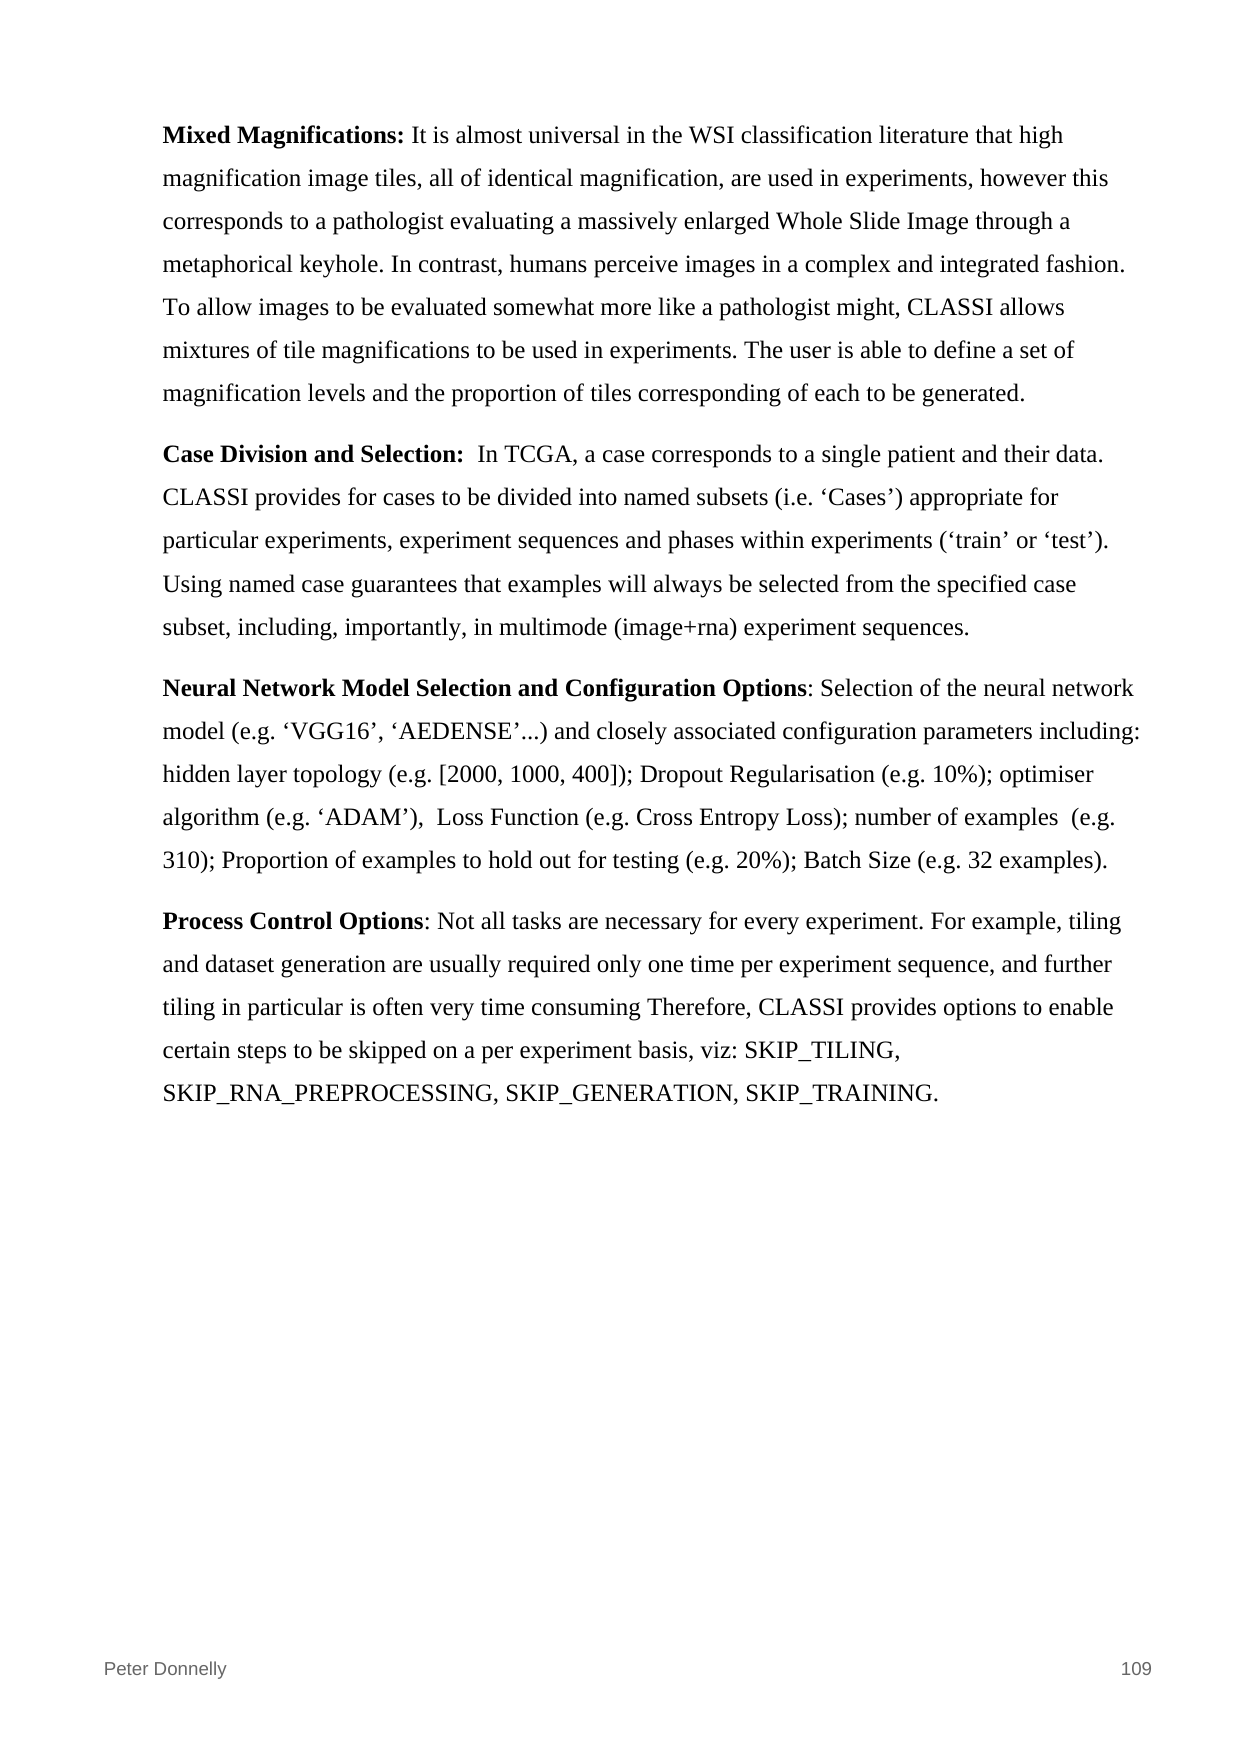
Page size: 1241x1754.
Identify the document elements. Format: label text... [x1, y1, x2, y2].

text Mixed Magnifications: It is almost universal in the WSI classification literature that high magnification image tiles, all of identical magnification, are used in experiments, however this corresponds to a pathologist evaluating a massively enlarged Whole Slide Image through a metaphorical keyhole. In contrast, humans perceive images in a complex and integrated fashion. To allow images to be evaluated somewhat more like a pathologist might, CLASSI allows mixtures of tile magnifications to be used in experiments. The user is able to define a set of magnification levels and the proportion of tiles corresponding of each to be generated. [162, 120, 1146, 407]
text Neural Network Model Selection and Configuration Options: Selection of the neural network model (e.g. ‘VGG16’, ‘AEDENSE’...) and closely associated configuration parameters including: hidden layer topology (e.g. [2000, 1000, 400]); Dropout Regularisation (e.g. 10%); optimiser algorithm (e.g. ‘ADAM’), Loss Function (e.g. Cross Entropy Loss); number of examples (e.g. 310); Proportion of examples to hold out for testing (e.g. 20%); Batch Size (e.g. 32 examples). [162, 673, 1146, 874]
text Process Control Options: Not all tasks are necessary for every experiment. For example, tiling and dataset generation are usually required only one time per experiment sequence, and further tiling in particular is often very time consuming Therefore, CLASSI provides options to enable certain steps to be skipped on a per experiment basis, viz: SKIP_TILING, SKIP_RNA_PREPROCESSING, SKIP_GENERATION, SKIP_TRAINING. [162, 906, 1146, 1107]
text Case Division and Selection: In TCGA, a case corresponds to a single patient and their data. CLASSI provides for cases to be divided into named subsets (i.e. ‘Cases’) appropriate for particular experiments, experiment sequences and phases within experiments (‘train’ or ‘test’). Using named case guarantees that examples will always be selected from the specified case subset, including, importantly, in multimode (image+rna) experiment sequences. [162, 439, 1146, 641]
